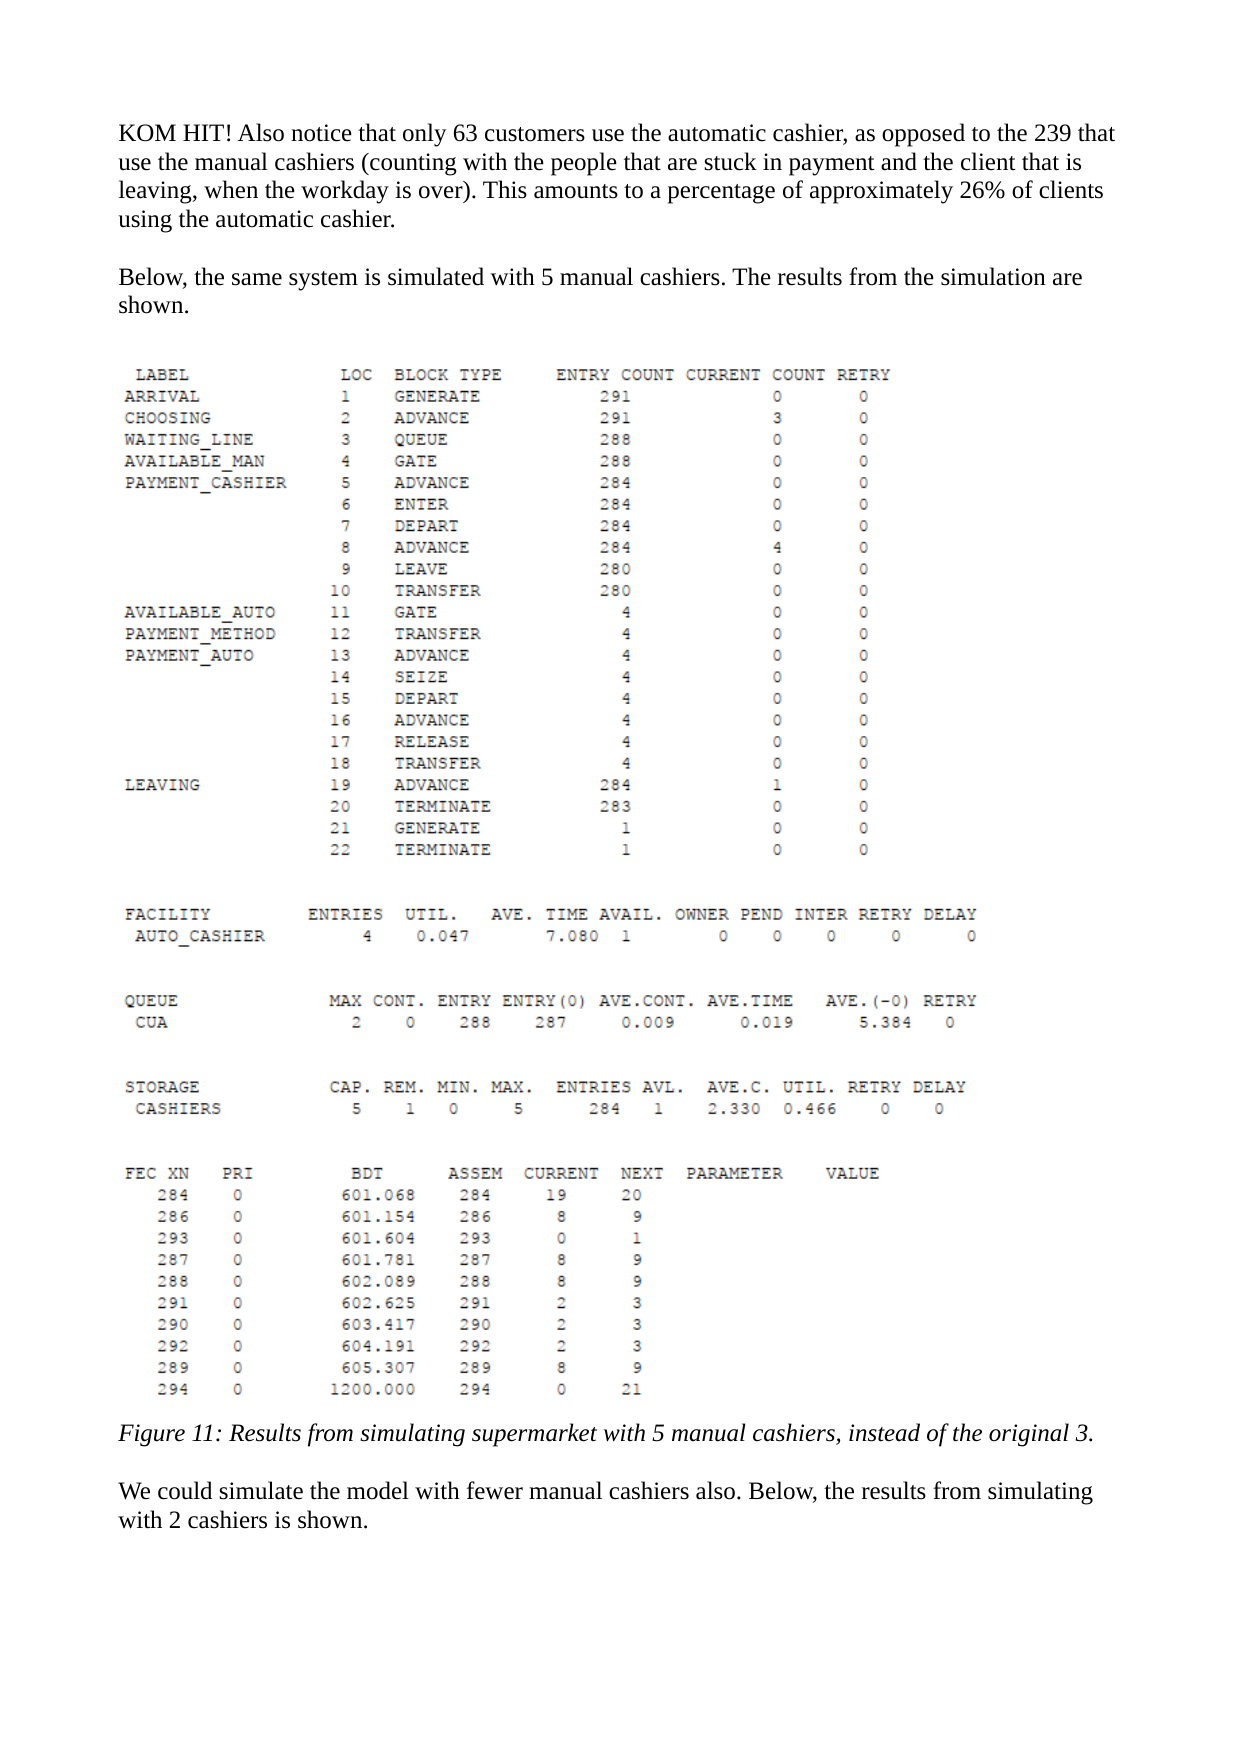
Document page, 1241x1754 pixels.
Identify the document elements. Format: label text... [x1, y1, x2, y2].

picture [118, 360, 1123, 1419]
text Figure 11: Results from simulating supermarket with 5 manual cashiers, instead of the original 3. [118, 1419, 1122, 1447]
text We could simulate the model with fewer manual cashiers also. Below, the results from simulating with 2 cashiers is shown. [118, 1476, 1122, 1533]
text KOM HIT! Also notice that only 63 customers use the automatic cashier, as opposed to the 239 that use the manual cashiers (counting with the people that are stuck in payment and the client that is leaving, when the workday is over). This amounts to a percentage of approximately 26% of clients using the automatic cashier. [118, 118, 1122, 233]
text Below, the same system is simulated with 5 manual cashiers. The results from the simulation are shown. [118, 262, 1122, 319]
